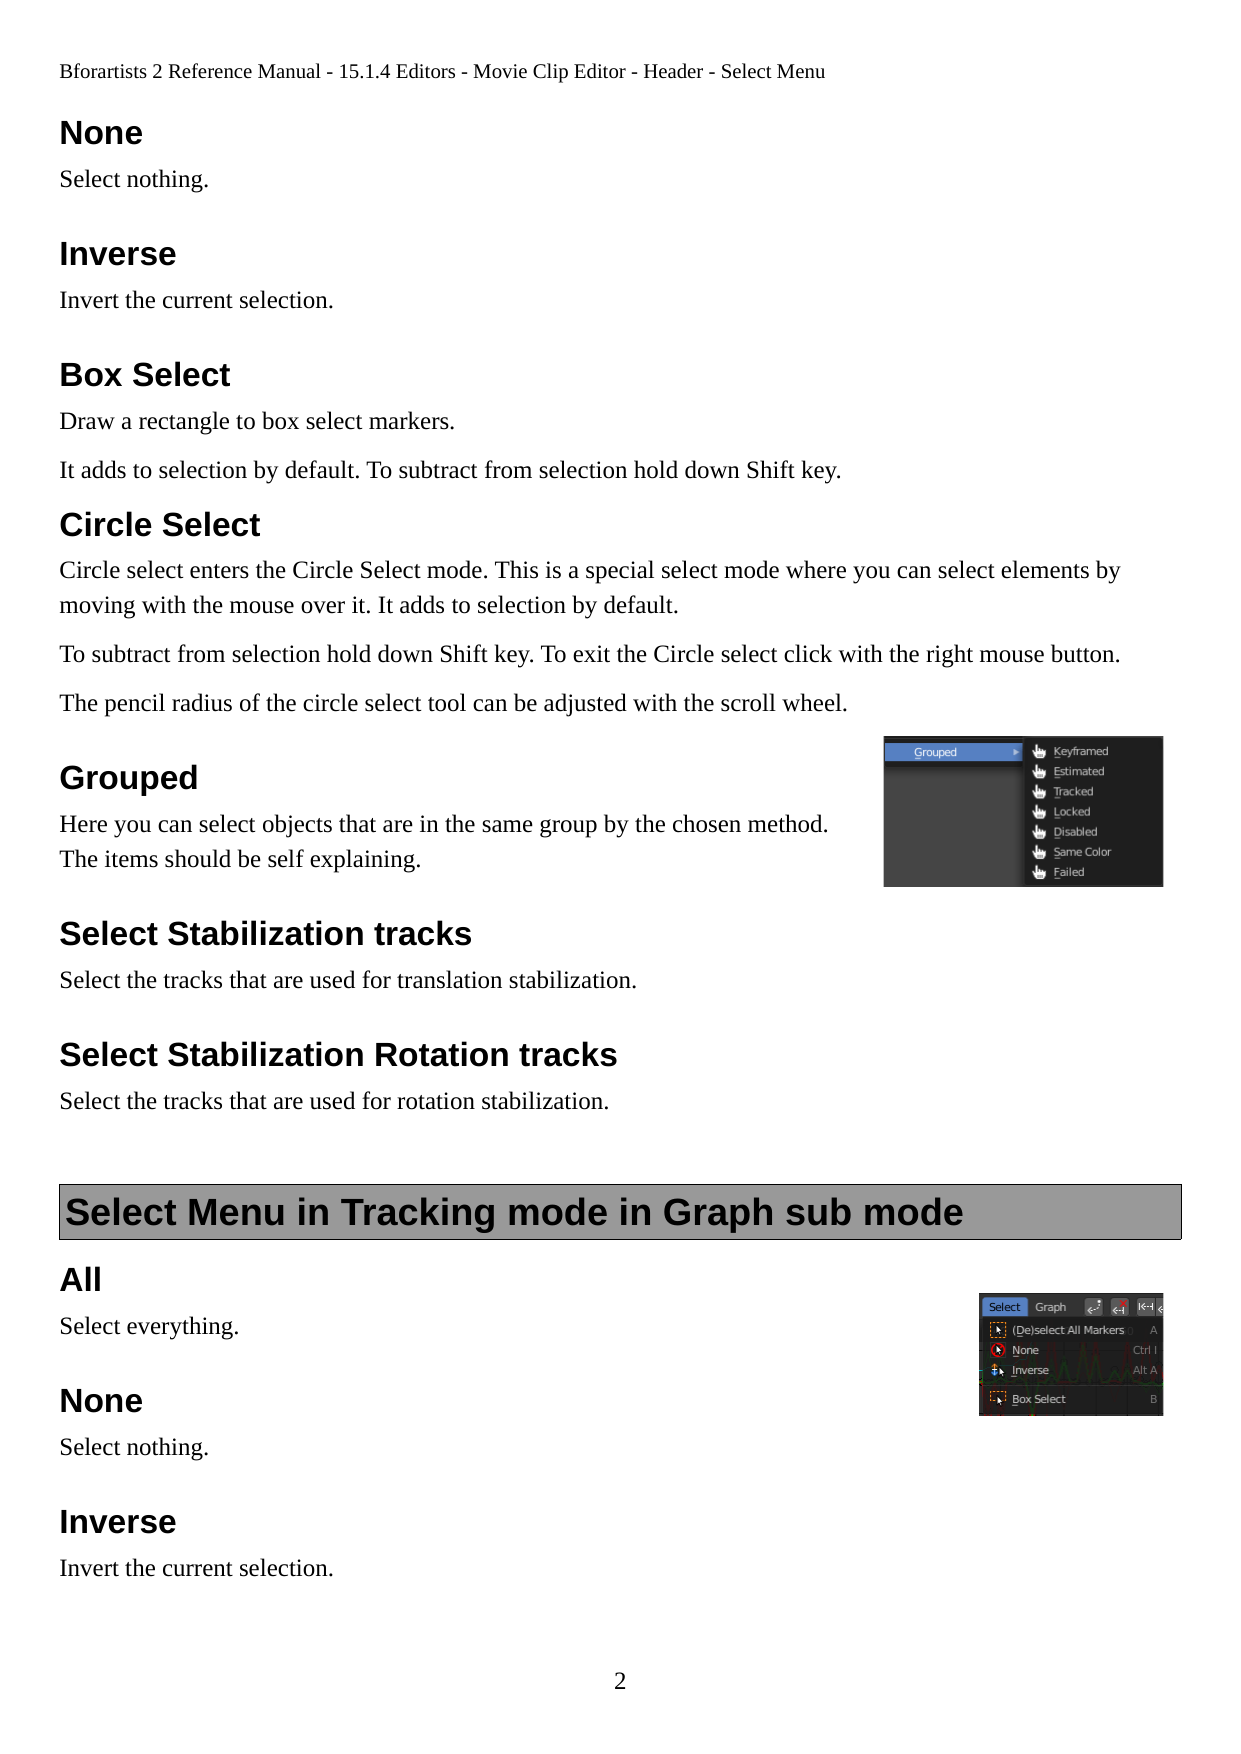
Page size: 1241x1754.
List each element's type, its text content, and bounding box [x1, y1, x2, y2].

text Here you can select objects that are in the same group by the chosen method. The items should be self explaining. [59, 809, 883, 872]
text Select nothing. [59, 164, 1181, 192]
subtitle All [59, 1260, 1181, 1299]
text The pencil radius of the circle select tool can be adjusted with the scroll wheel. [59, 688, 1181, 717]
subtitle None [59, 1381, 1181, 1420]
text Draw a rectangle to box select markers. [59, 406, 1181, 434]
text To subtract from selection hold down Shift key. To exit the Circle select click with the right mouse button. [59, 639, 1181, 668]
text Invert the current selection. [59, 1553, 1181, 1582]
text Circle select enters the Circle Select mode. This is a special select mode where you can select elements by moving with the mouse over it. It adds to selection by default. [59, 556, 1181, 619]
text Select the tracks that are used for rotation stabilization. [59, 1086, 1181, 1114]
subtitle Inverse [59, 1502, 1181, 1541]
subtitle None [59, 113, 1181, 151]
text Select the tracks that are used for translation stabilization. [59, 965, 1181, 993]
subtitle Inverse [59, 234, 1181, 272]
text Select nothing. [59, 1432, 1181, 1461]
subtitle Select Stabilization Rotation tracks [59, 1035, 1181, 1073]
text Select everything. [59, 1311, 979, 1340]
subtitle Box Select [59, 355, 1181, 393]
text It adds to selection by default. To subtract from selection hold down Shift key. [59, 455, 1181, 484]
subtitle Select Stabilization tracks [59, 914, 1181, 952]
table_header Select Menu in Tracking mode in Graph sub mode [60, 1185, 1181, 1239]
subtitle Circle Select [59, 504, 1181, 543]
subtitle [1164, 758, 1181, 797]
picture [979, 1293, 1164, 1416]
text Invert the current selection. [59, 285, 1181, 313]
text [1164, 1311, 1181, 1340]
picture [883, 736, 1164, 887]
subtitle Grouped [59, 758, 883, 797]
